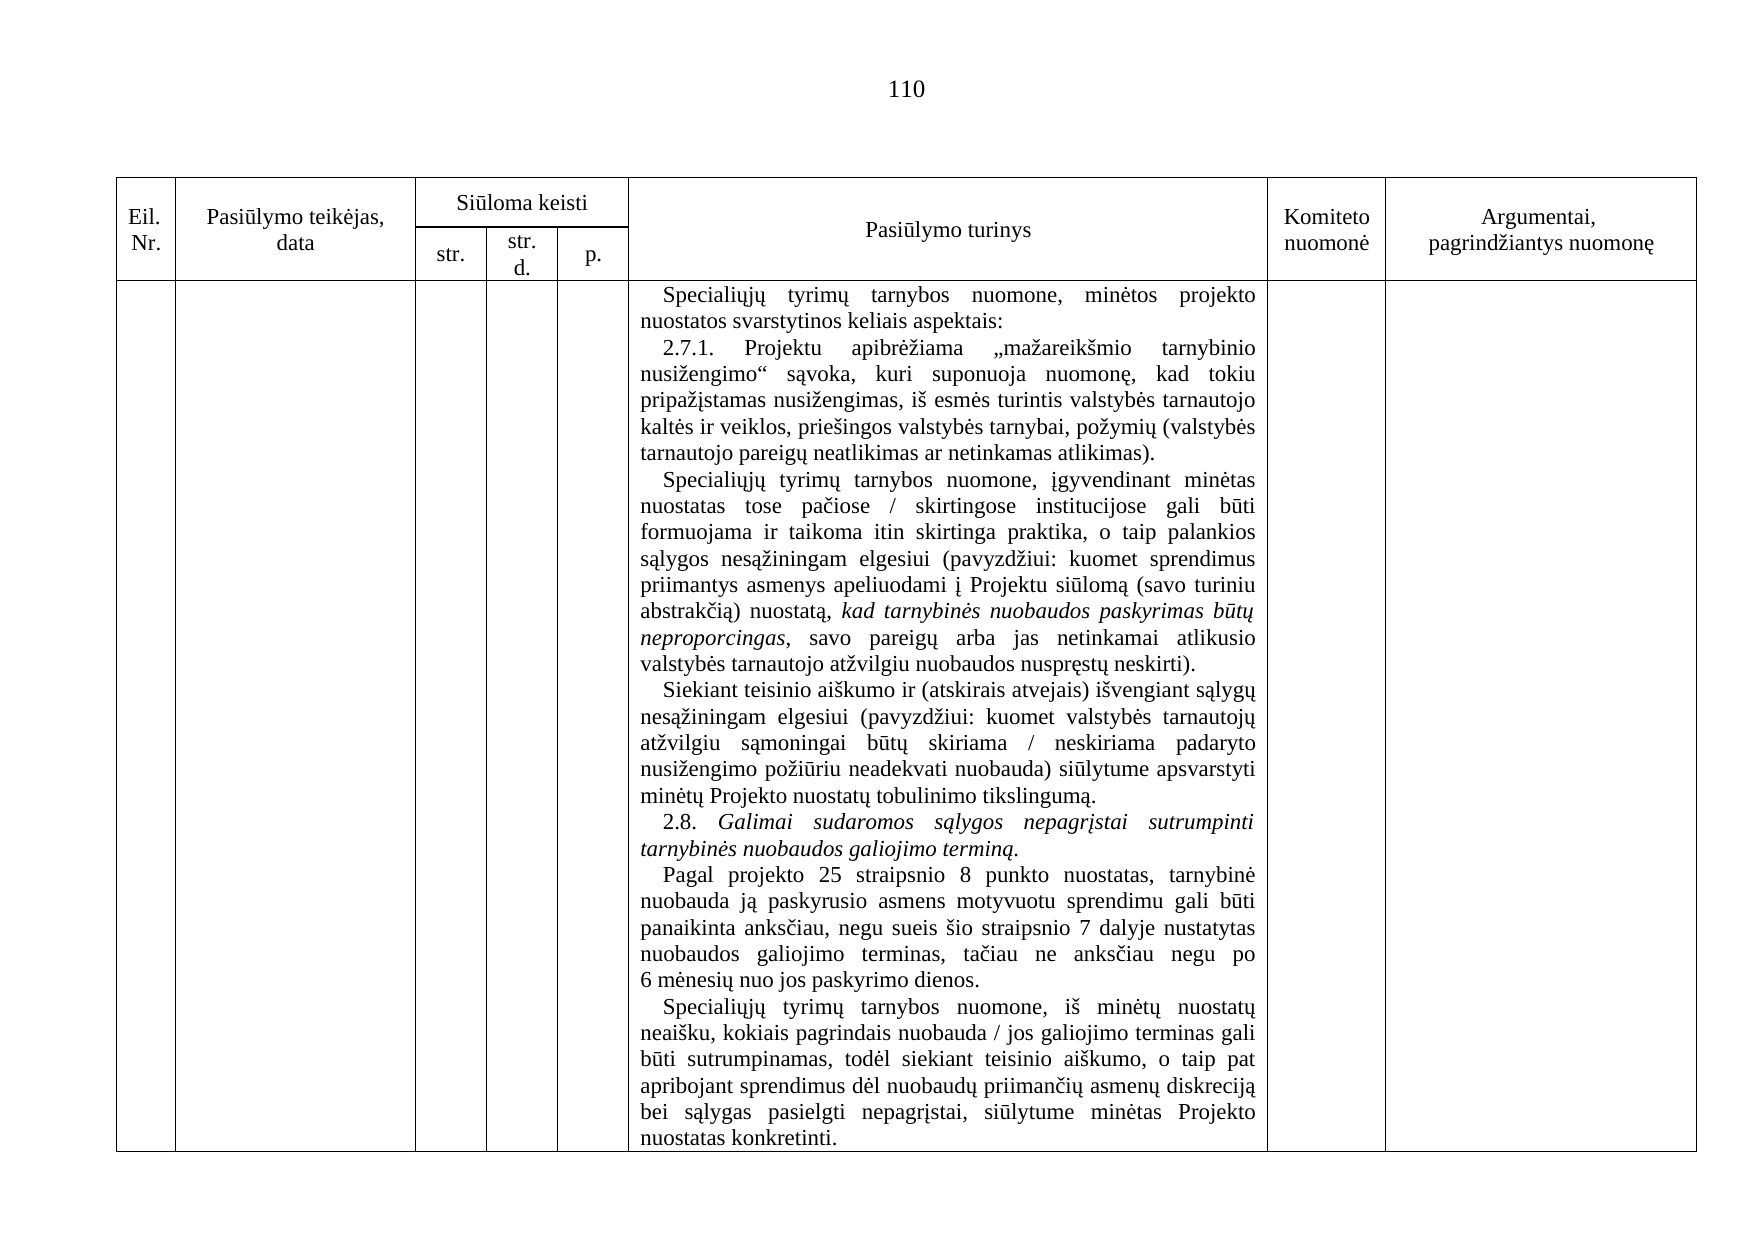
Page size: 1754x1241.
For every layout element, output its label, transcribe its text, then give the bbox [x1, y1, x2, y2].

table_header Eil. Nr. [117, 178, 175, 280]
table_cell p. [558, 228, 628, 280]
table_cell str. d. [487, 228, 557, 280]
table_cell [416, 281, 486, 1151]
table_cell [1268, 281, 1385, 1151]
table_cell str. [416, 228, 486, 280]
table_header Pasiūlymo teikėjas, data [176, 178, 415, 280]
table_cell [117, 281, 175, 1151]
table_cell [487, 281, 557, 1151]
table_header Komiteto nuomonė [1268, 178, 1385, 280]
table_cell [176, 281, 415, 1151]
table_header Siūloma keisti [416, 178, 628, 226]
table_header Argumentai, pagrindžiantys nuomonę [1386, 178, 1696, 280]
table_cell [1386, 281, 1696, 1151]
table_cell [558, 281, 628, 1151]
table_header Pasiūlymo turinys [629, 178, 1267, 280]
